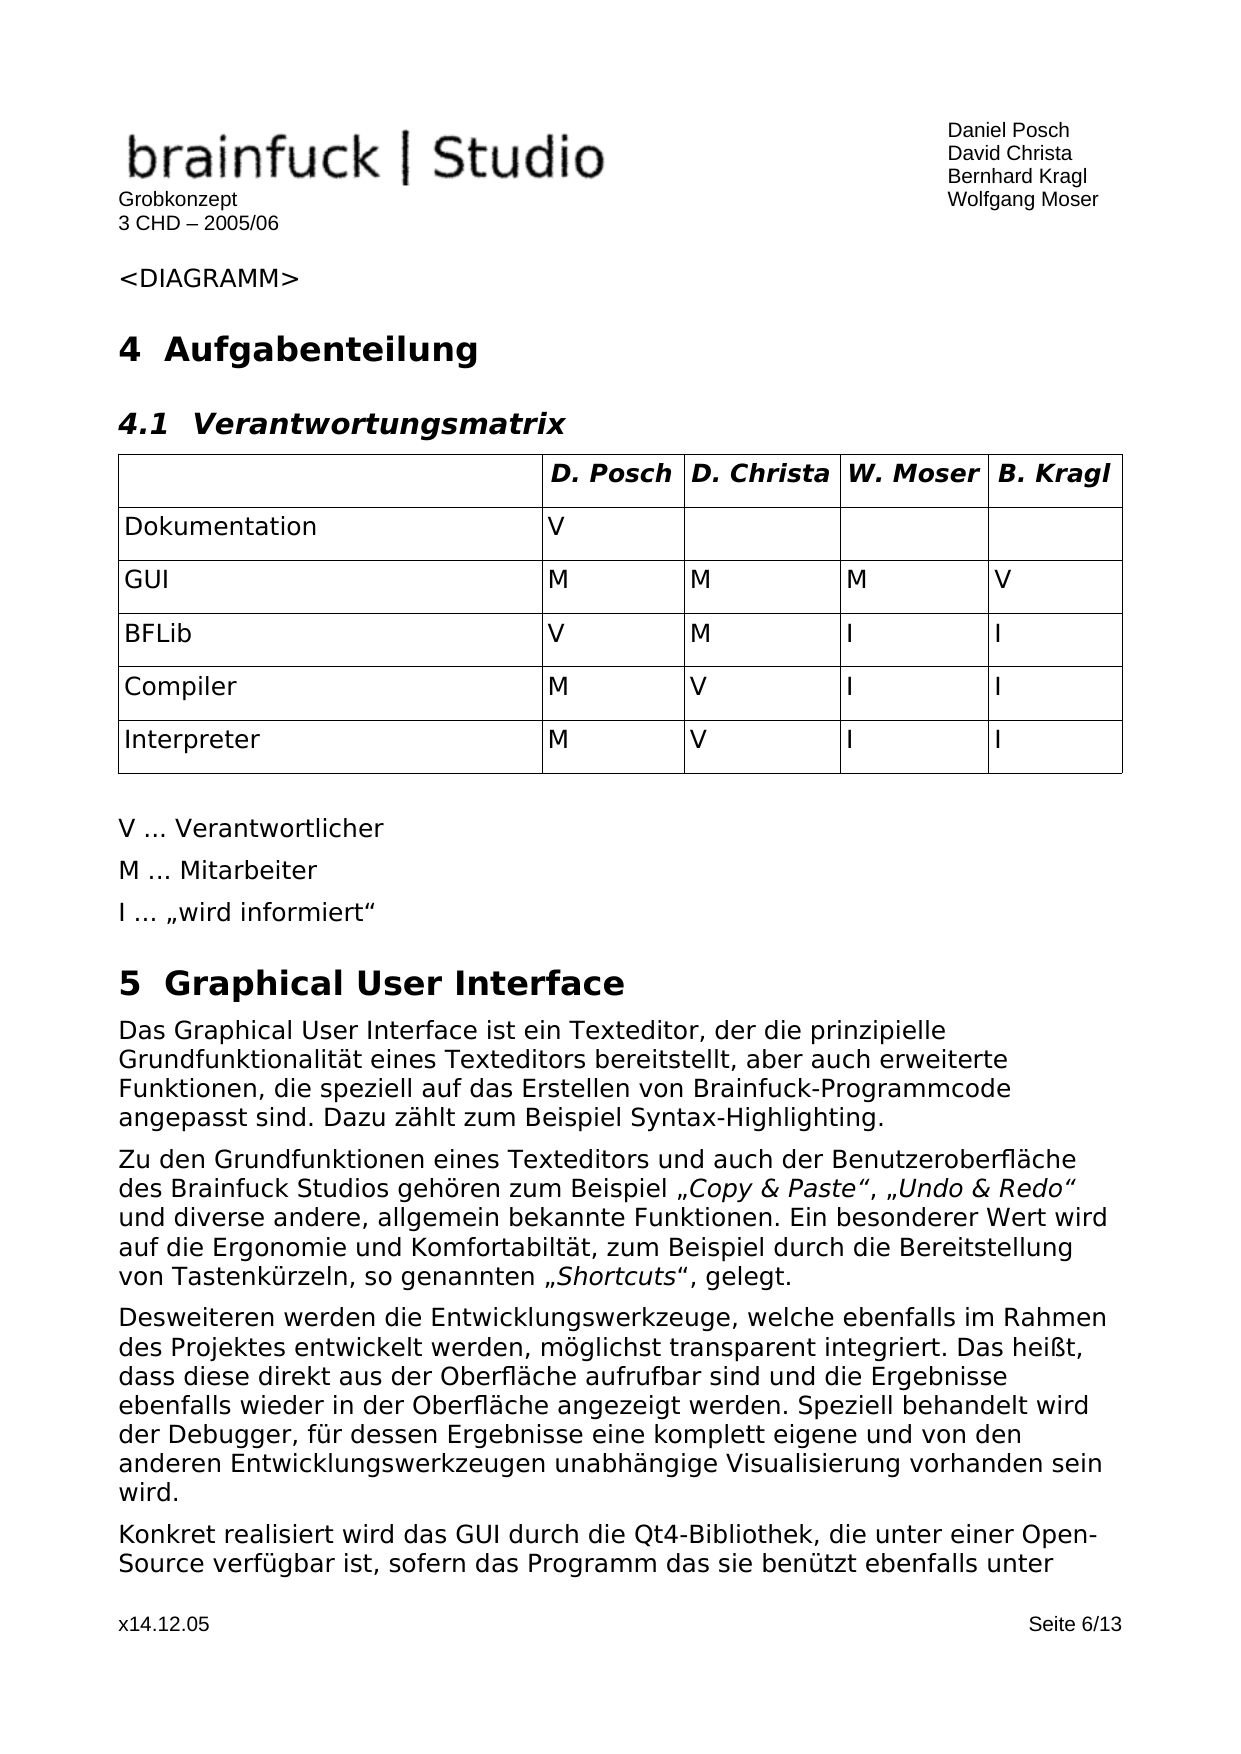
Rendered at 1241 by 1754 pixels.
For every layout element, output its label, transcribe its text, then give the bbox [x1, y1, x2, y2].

table_cell Dokumentation [119, 508, 542, 560]
subtitle Graphical User Interface [118, 964, 1122, 1004]
text I ... „wird informiert“ [118, 898, 1122, 927]
subtitle Aufgabenteilung [118, 330, 1122, 369]
table_cell V [685, 721, 840, 773]
table_cell I [989, 614, 1122, 666]
table_cell I [841, 721, 988, 773]
table_cell [989, 508, 1122, 560]
table_header W. Moser [841, 455, 988, 507]
text M ... Mitarbeiter [118, 856, 1122, 885]
text <DIAGRAMM> [118, 264, 1122, 293]
table_cell BFLib [119, 614, 542, 666]
table_header D. Christa [685, 455, 840, 507]
table_header B. Kragl [989, 455, 1122, 507]
table_cell V [543, 614, 684, 666]
text Das Graphical User Interface ist ein Texteditor, der die prinzipielle Grundfunktionalität eines Texteditors bereitstellt, aber auch erweiterte Funktionen, die speziell auf das Erstellen von Brainfuck-Programmcode angepasst sind. Dazu zählt zum Beispiel Syntax-Highlighting. [118, 1016, 1122, 1133]
table_cell V [543, 508, 684, 560]
table_cell Compiler [119, 667, 542, 719]
table_cell M [685, 614, 840, 666]
text Desweiteren werden die Entwicklungswerkzeuge, welche ebenfalls im Rahmen des Projektes entwickelt werden, möglichst transparent integriert. Das heißt, dass diese direkt aus der Oberfläche aufrufbar sind und die Ergebnisse ebenfalls wieder in der Oberfläche angezeigt werden. Speziell behandelt wird der Debugger, für dessen Ergebnisse eine komplett eigene und von den anderen Entwicklungswerkzeugen unabhängige Visualisierung vorhanden sein wird. [118, 1304, 1122, 1508]
table_cell I [841, 614, 988, 666]
picture [118, 118, 609, 187]
table_cell I [989, 667, 1122, 719]
text Konkret realisiert wird das GUI durch die Qt4-Bibliothek, die unter einer Open-Source verfügbar ist, sofern das Programm das sie benützt ebenfalls unter [118, 1520, 1122, 1579]
text V ... Verantwortlicher [118, 814, 1122, 844]
table_header D. Posch [543, 455, 684, 507]
table_cell M [685, 561, 840, 613]
table_cell M [543, 667, 684, 719]
table_cell M [543, 721, 684, 773]
table_header [119, 455, 542, 507]
table_cell Interpreter [119, 721, 542, 773]
table_cell [841, 508, 988, 560]
table_cell V [685, 667, 840, 719]
table_cell V [989, 561, 1122, 613]
text Zu den Grundfunktionen eines Texteditors und auch der Benutzeroberfläche des Brainfuck Studios gehören zum Beispiel „Copy & Paste“, „Undo & Redo“ und diverse andere, allgemein bekannte Funktionen. Ein besonderer Wert wird auf die Ergonomie und Komfortabiltät, zum Beispiel durch die Bereitstellung von Tastenkürzeln, so genannten „Shortcuts“, gelegt. [118, 1145, 1122, 1291]
subtitle Verantwortungsmatrix [118, 407, 1122, 441]
table_cell M [841, 561, 988, 613]
table_cell I [989, 721, 1122, 773]
table_cell [685, 508, 840, 560]
table_cell I [841, 667, 988, 719]
table_cell GUI [119, 561, 542, 613]
table_cell M [543, 561, 684, 613]
